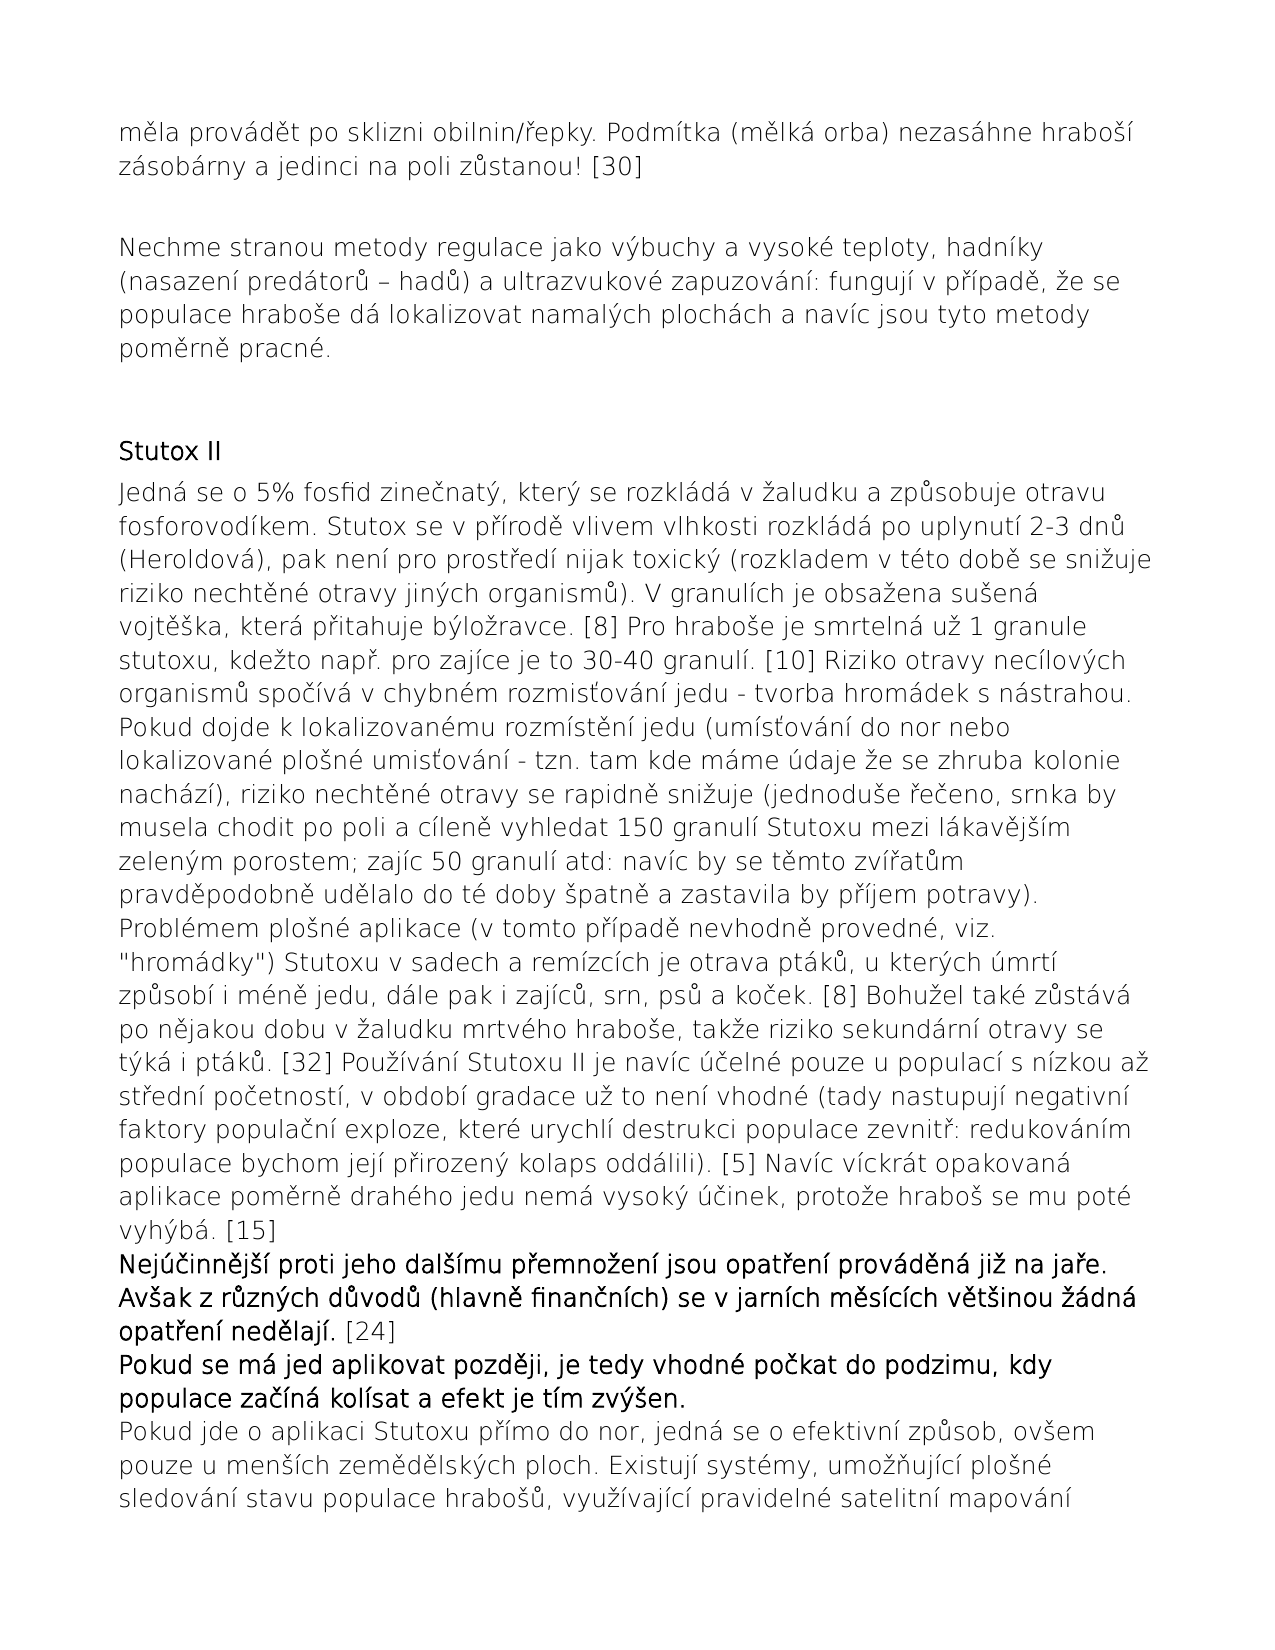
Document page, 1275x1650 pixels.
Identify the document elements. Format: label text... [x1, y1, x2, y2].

text měla provádět po sklizni obilnin/řepky. Podmítka (mělká orba) nezasáhne hraboší zásobárny a jedinci na poli zůstanou! [30] [118, 118, 1157, 181]
text Jedná se o 5% fosfid zinečnatý, který se rozkládá v žaludku a způsobuje otravu fosforovodíkem. Stutox se v přírodě vlivem vlhkosti rozkládá po uplynutí 2-3 dnů (Heroldová), pak není pro prostředí nijak toxický (rozkladem v této době se snižuje riziko nechtěné otravy jiných organismů). V granulích je obsažena sušená vojtěška, která přitahuje býložravce. [8] Pro hraboše je smrtelná už 1 granule stutoxu, kdežto např. pro zajíce je to 30-40 granulí. [10] Riziko otravy necílových organismů spočívá v chybném rozmisťování jedu - tvorba hromádek s nástrahou. Pokud dojde k lokalizovanému rozmístění jedu (umísťování do nor nebo lokalizované plošné umisťování - tzn. tam kde máme údaje že se zhruba kolonie nachází), riziko nechtěné otravy se rapidně snižuje (jednoduše řečeno, srnka by musela chodit po poli a cíleně vyhledat 150 granulí Stutoxu mezi lákavějším zeleným porostem; zajíc 50 granulí atd: navíc by se těmto zvířatům pravděpodobně udělalo do té doby špatně a zastavila by příjem potravy). Problémem plošné aplikace (v tomto případě nevhodně provedné, viz. "hromádky") Stutoxu v sadech a remízcích je otrava ptáků, u kterých úmrtí způsobí i méně jedu, dále pak i zajíců, srn, psů a koček. [8] Bohužel také zůstává po nějakou dobu v žaludku mrtvého hraboše, takže riziko sekundární otravy se týká i ptáků. [32] Používání Stutoxu II je navíc účelné pouze u populací s nízkou až střední početností, v období gradace už to není vhodné (tady nastupují negativní faktory populační exploze, které urychlí destrukci populace zevnitř: redukováním populace bychom její přirozený kolaps oddálili). [5] Navíc víckrát opakovaná aplikace poměrně drahého jedu nemá vysoký účinek, protože hraboš se mu poté vyhýbá. [15] [118, 478, 1157, 1245]
text Nejúčinnější proti jeho dalšímu přemnožení jsou opatření prováděná již na jaře. Avšak z různých důvodů (hlavně finančních) se v jarních měsících většinou žádná opatření nedělají. [24] [118, 1249, 1157, 1346]
subtitle Stutox II [118, 436, 1157, 466]
text Nechme stranou metody regulace jako výbuchy a vysoké teploty, hadníky (nasazení predátorů – hadů) a ultrazvukové zapuzování: fungují v případě, že se populace hraboše dá lokalizovat namalých plochách a navíc jsou tyto metody poměrně pracné. [118, 233, 1157, 363]
text Pokud se má jed aplikovat později, je tedy vhodné počkat do podzimu, kdy populace začíná kolísat a efekt je tím zvýšen. [118, 1350, 1157, 1413]
text Pokud jde o aplikaci Stutoxu přímo do nor, jedná se o efektivní způsob, ovšem pouze u menších zemědělských ploch. Existují systémy, umožňující plošné sledování stavu populace hrabošů, využívající pravidelné satelitní mapování [118, 1417, 1157, 1513]
